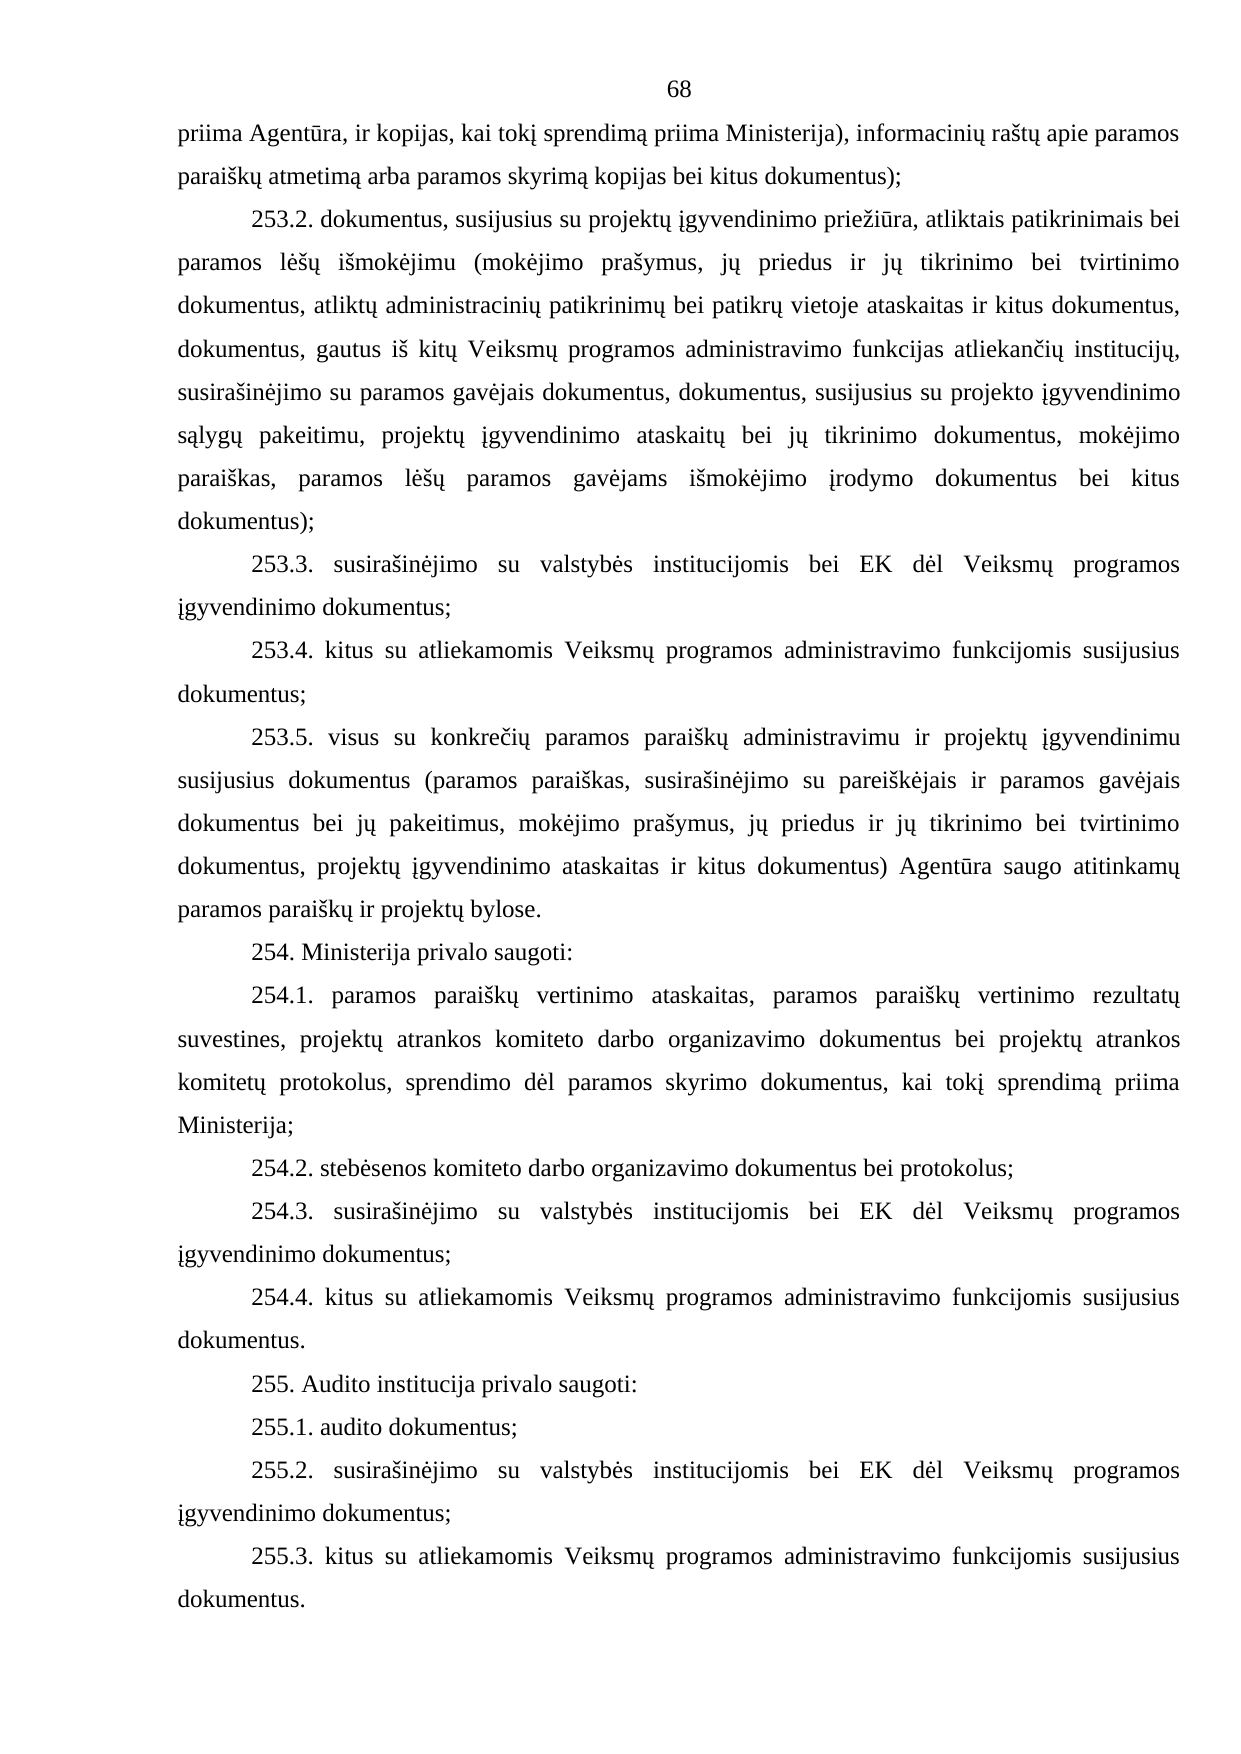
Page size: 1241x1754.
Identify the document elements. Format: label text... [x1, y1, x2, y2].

text 255. Audito institucija privalo saugoti: [177, 1369, 1181, 1397]
text 253.2. dokumentus, susijusius su projektų įgyvendinimo priežiūra, atliktais patikrinimais bei paramos lėšų išmokėjimu (mokėjimo prašymus, jų priedus ir jų tikrinimo bei tvirtinimo dokumentus, atliktų administracinių patikrinimų bei patikrų vietoje ataskaitas ir kitus dokumentus, dokumentus, gautus iš kitų Veiksmų programos administravimo funkcijas atliekančių institucijų, susirašinėjimo su paramos gavėjais dokumentus, dokumentus, susijusius su projekto įgyvendinimo sąlygų pakeitimu, projektų įgyvendinimo ataskaitų bei jų tikrinimo dokumentus, mokėjimo paraiškas, paramos lėšų paramos gavėjams išmokėjimo įrodymo dokumentus bei kitus dokumentus); [177, 204, 1181, 535]
text 254.1. paramos paraiškų vertinimo ataskaitas, paramos paraiškų vertinimo rezultatų suvestines, projektų atrankos komiteto darbo organizavimo dokumentus bei projektų atrankos komitetų protokolus, sprendimo dėl paramos skyrimo dokumentus, kai tokį sprendimą priima Ministerija; [177, 981, 1181, 1139]
text 254. Ministerija privalo saugoti: [177, 937, 1181, 966]
text 255.3. kitus su atliekamomis Veiksmų programos administravimo funkcijomis susijusius dokumentus. [177, 1541, 1181, 1613]
text 254.4. kitus su atliekamomis Veiksmų programos administravimo funkcijomis susijusius dokumentus. [177, 1282, 1181, 1354]
text 255.1. audito dokumentus; [177, 1412, 1181, 1441]
text 253.4. kitus su atliekamomis Veiksmų programos administravimo funkcijomis susijusius dokumentus; [177, 636, 1181, 707]
text 253.5. visus su konkrečių paramos paraiškų administravimu ir projektų įgyvendinimu susijusius dokumentus (paramos paraiškas, susirašinėjimo su pareiškėjais ir paramos gavėjais dokumentus bei jų pakeitimus, mokėjimo prašymus, jų priedus ir jų tikrinimo bei tvirtinimo dokumentus, projektų įgyvendinimo ataskaitas ir kitus dokumentus) Agentūra saugo atitinkamų paramos paraiškų ir projektų bylose. [177, 722, 1181, 923]
text priima Agentūra, ir kopijas, kai tokį sprendimą priima Ministerija), informacinių raštų apie paramos paraiškų atmetimą arba paramos skyrimą kopijas bei kitus dokumentus); [177, 118, 1181, 190]
text 253.3. susirašinėjimo su valstybės institucijomis bei EK dėl Veiksmų programos įgyvendinimo dokumentus; [177, 549, 1181, 621]
text 255.2. susirašinėjimo su valstybės institucijomis bei EK dėl Veiksmų programos įgyvendinimo dokumentus; [177, 1455, 1181, 1527]
text 254.3. susirašinėjimo su valstybės institucijomis bei EK dėl Veiksmų programos įgyvendinimo dokumentus; [177, 1196, 1181, 1268]
text 254.2. stebėsenos komiteto darbo organizavimo dokumentus bei protokolus; [177, 1153, 1181, 1182]
